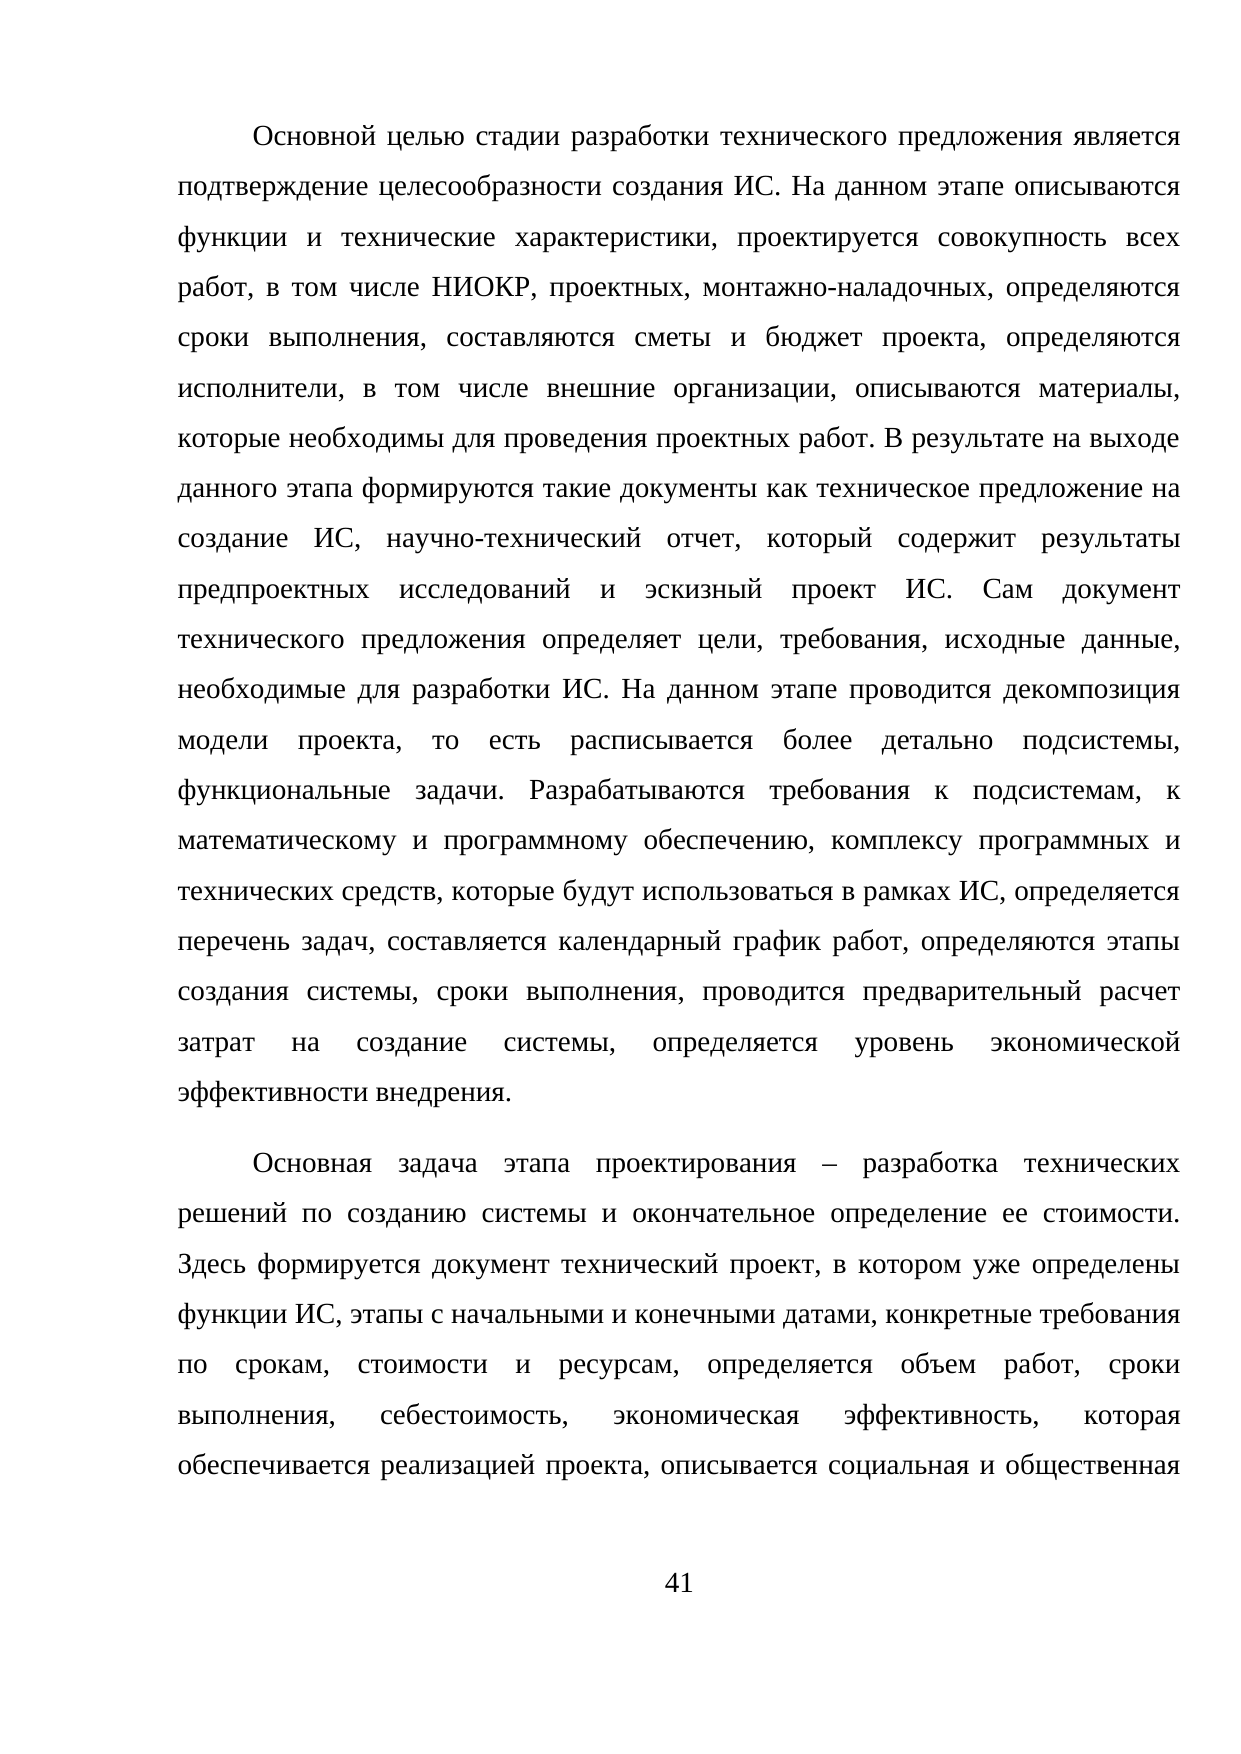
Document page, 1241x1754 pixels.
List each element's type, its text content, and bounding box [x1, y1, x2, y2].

text Основной целью стадии разработки технического предложения является подтверждение целесообразности создания ИС. На данном этапе описываются функции и технические характеристики, проектируется совокупность всех работ, в том числе НИОКР, проектных, монтажно-наладочных, определяются сроки выполнения, составляются сметы и бюджет проекта, определяются исполнители, в том числе внешние организации, описываются материалы, которые необходимы для проведения проектных работ. В результате на выходе данного этапа формируются такие документы как техническое предложение на создание ИС, научно-технический отчет, который содержит результаты предпроектных исследований и эскизный проект ИС. Сам документ технического предложения определяет цели, требования, исходные данные, необходимые для разработки ИС. На данном этапе проводится декомпозиция модели проекта, то есть расписывается более детально подсистемы, функциональные задачи. Разрабатываются требования к подсистемам, к математическому и программному обеспечению, комплексу программных и технических средств, которые будут использоваться в рамках ИС, определяется перечень задач, составляется календарный график работ, определяются этапы создания системы, сроки выполнения, проводится предварительный расчет затрат на создание системы, определяется уровень экономической эффективности внедрения. [177, 118, 1181, 1108]
text Основная задача этапа проектирования – разработка технических решений по созданию системы и окончательное определение ее стоимости. Здесь формируется документ технический проект, в котором уже определены функции ИС, этапы с начальными и конечными датами, конкретные требования по срокам, стоимости и ресурсам, определяется объем работ, сроки выполнения, себестоимость, экономическая эффективность, которая обеспечивается реализацией проекта, описывается социальная и общественная [177, 1145, 1181, 1481]
